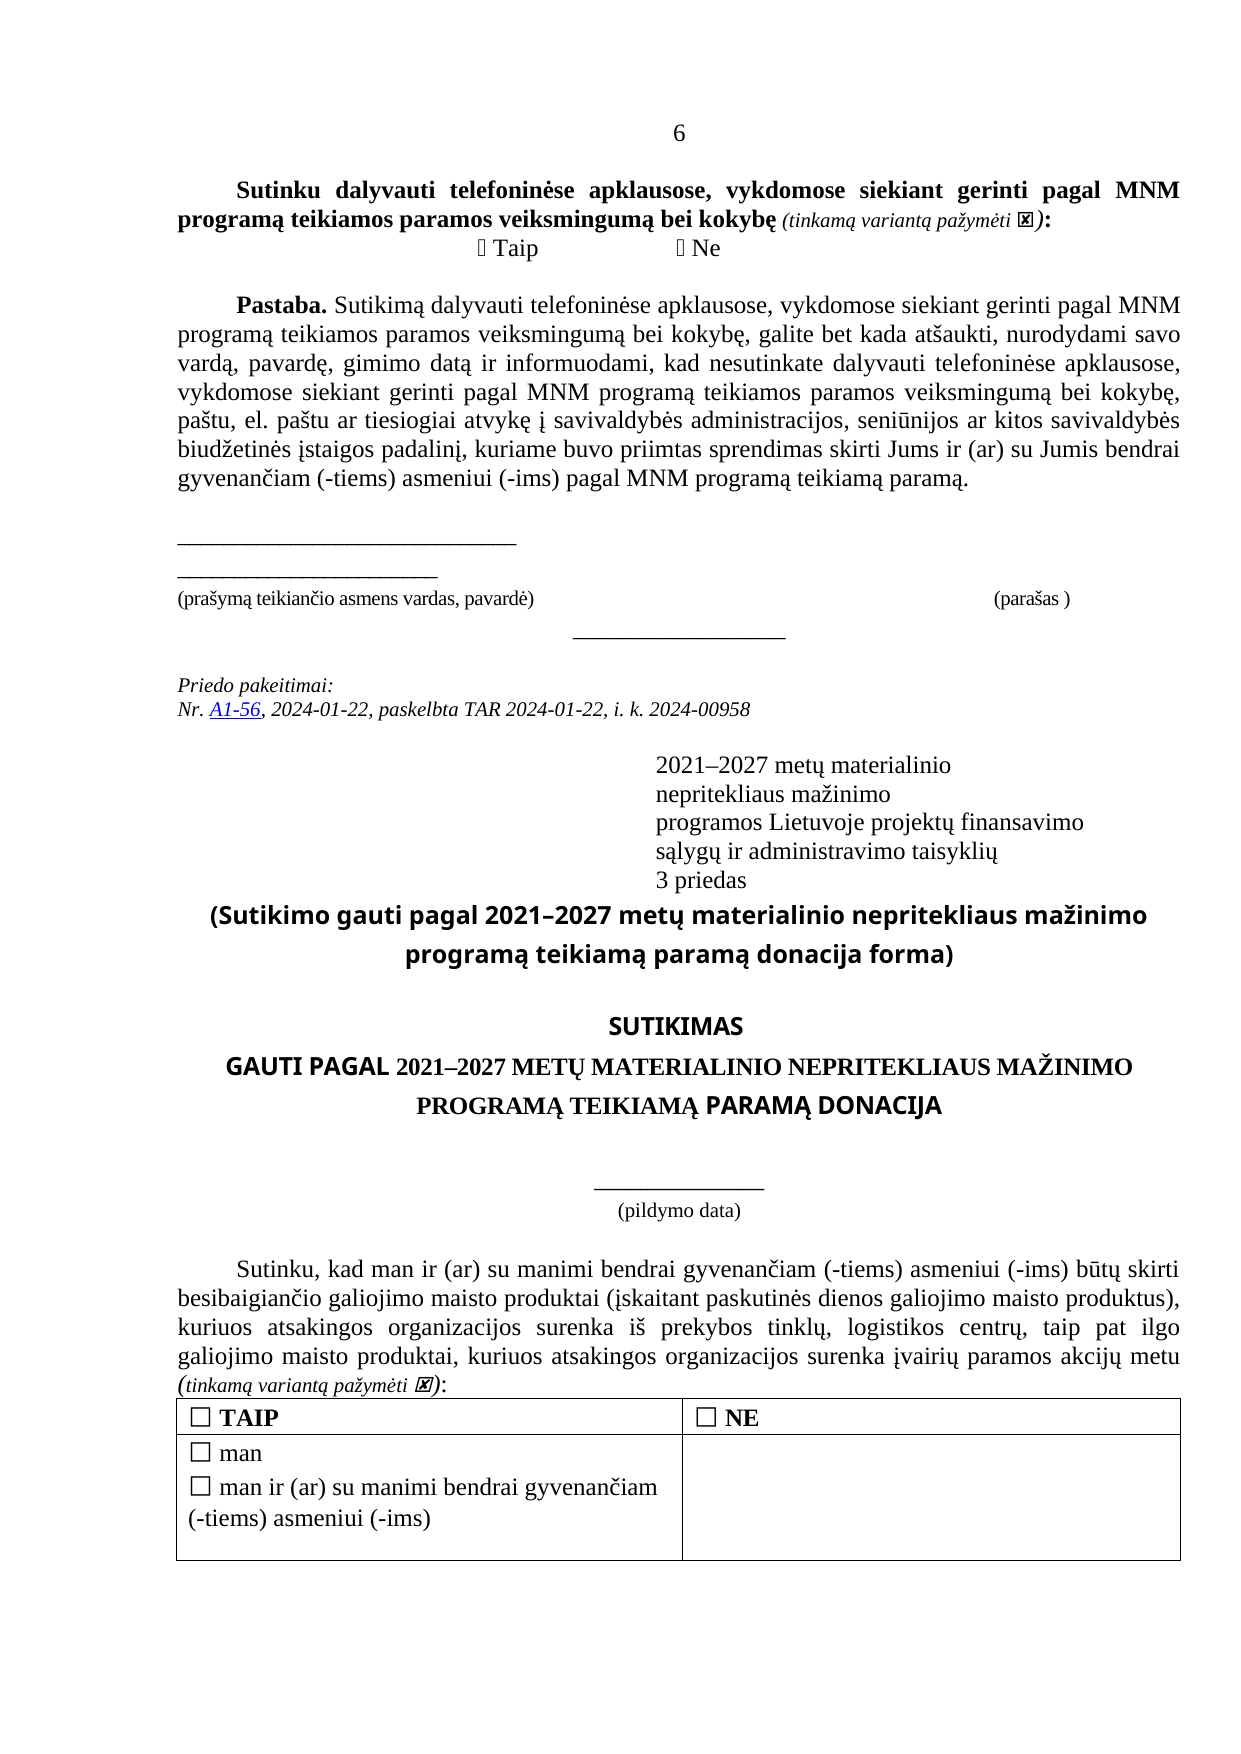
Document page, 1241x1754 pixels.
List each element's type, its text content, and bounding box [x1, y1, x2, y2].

text Pastaba. Sutikimą dalyvauti telefoninėse apklausose, vykdomose siekiant gerinti pagal MNM programą teikiamos paramos veiksmingumą bei kokybę, galite bet kada atšaukti, nurodydami savo vardą, pavardę, gimimo datą ir informuodami, kad nesutinkate dalyvauti telefoninėse apklausose, vykdomose siekiant gerinti pagal MNM programą teikiamos paramos veiksmingumą bei kokybę, paštu, el. paštu ar tiesiogiai atvykę į savivaldybės administracijos, seniūnijos ar kitos savivaldybės biudžetinės įstaigos padalinį, kuriame buvo priimtas sprendimas skirti Jums ir (ar) su Jumis bendrai gyvenančiam (-tiems) asmeniui (-ims) pagal MNM programą teikiamą paramą. [177, 291, 1181, 492]
text Sutinku, kad man ir (ar) su manimi bendrai gyvenančiam (-tiems) asmeniui (-ims) būtų skirti besibaigiančio galiojimo maisto produktai (įskaitant paskutinės dienos galiojimo maisto produktus), kuriuos atsakingos organizacijos surenka iš prekybos tinklų, logistikos centrų, taip pat ilgo galiojimo maisto produktai, kuriuos atsakingos organizacijos surenka įvairių paramos akcijų metu (tinkamą variantą pažymėti ): [177, 1254, 1181, 1398]
text _________________ [177, 613, 1181, 642]
text 2021–2027 metų materialinio [177, 750, 1181, 779]
text nepritekliaus mažinimo [177, 779, 1181, 807]
text Sutinku dalyvauti telefoninėse apklausose, vykdomose siekiant gerinti pagal MNM programą teikiamos paramos veiksmingumą bei kokybę (tinkamą variantą pažymėti ): [177, 176, 1181, 233]
table_cell [683, 1435, 1180, 1560]
text Nr. A1-56, 2024-01-22, paskelbta TAR 2024-01-22, i. k. 2024-00958 [177, 697, 1181, 721]
text ______________________________ _______________________ [177, 519, 1181, 581]
table_header ⬜ NE [683, 1399, 1180, 1433]
table_header ⬜ TAIP [177, 1399, 682, 1433]
text sąlygų ir administravimo taisyklių [177, 836, 1181, 865]
table_cell ⬜ man ⬜ man ir (ar) su manimi bendrai gyvenančiam (-tiems) asmeniui (-ims) [177, 1435, 682, 1560]
text GAUTI PAGAL 2021–2027 METŲ MATERIALINIO NEPRITEKLIAUS MAŽINIMO PROGRAMĄ TEIKIAMĄ PARAMĄ DONACIJA [177, 1048, 1181, 1121]
text ___________________ [177, 1166, 1181, 1194]
text (prašymą teikiančio asmens vardas, pavardė) (parašas ) [177, 586, 1181, 609]
text Priedo pakeitimai: [177, 673, 1181, 697]
text  Taip  Ne [177, 233, 1181, 262]
text programos Lietuvoje projektų finansavimo [177, 807, 1181, 836]
text (Sutikimo gauti pagal 2021–2027 metų materialinio nepritekliaus mažinimo programą teikiamą paramą donacija forma) [177, 898, 1181, 971]
text 3 priedas [177, 865, 1181, 894]
text SUTIKIMAS [177, 1009, 1181, 1043]
text (pildymo data) [177, 1198, 1181, 1222]
